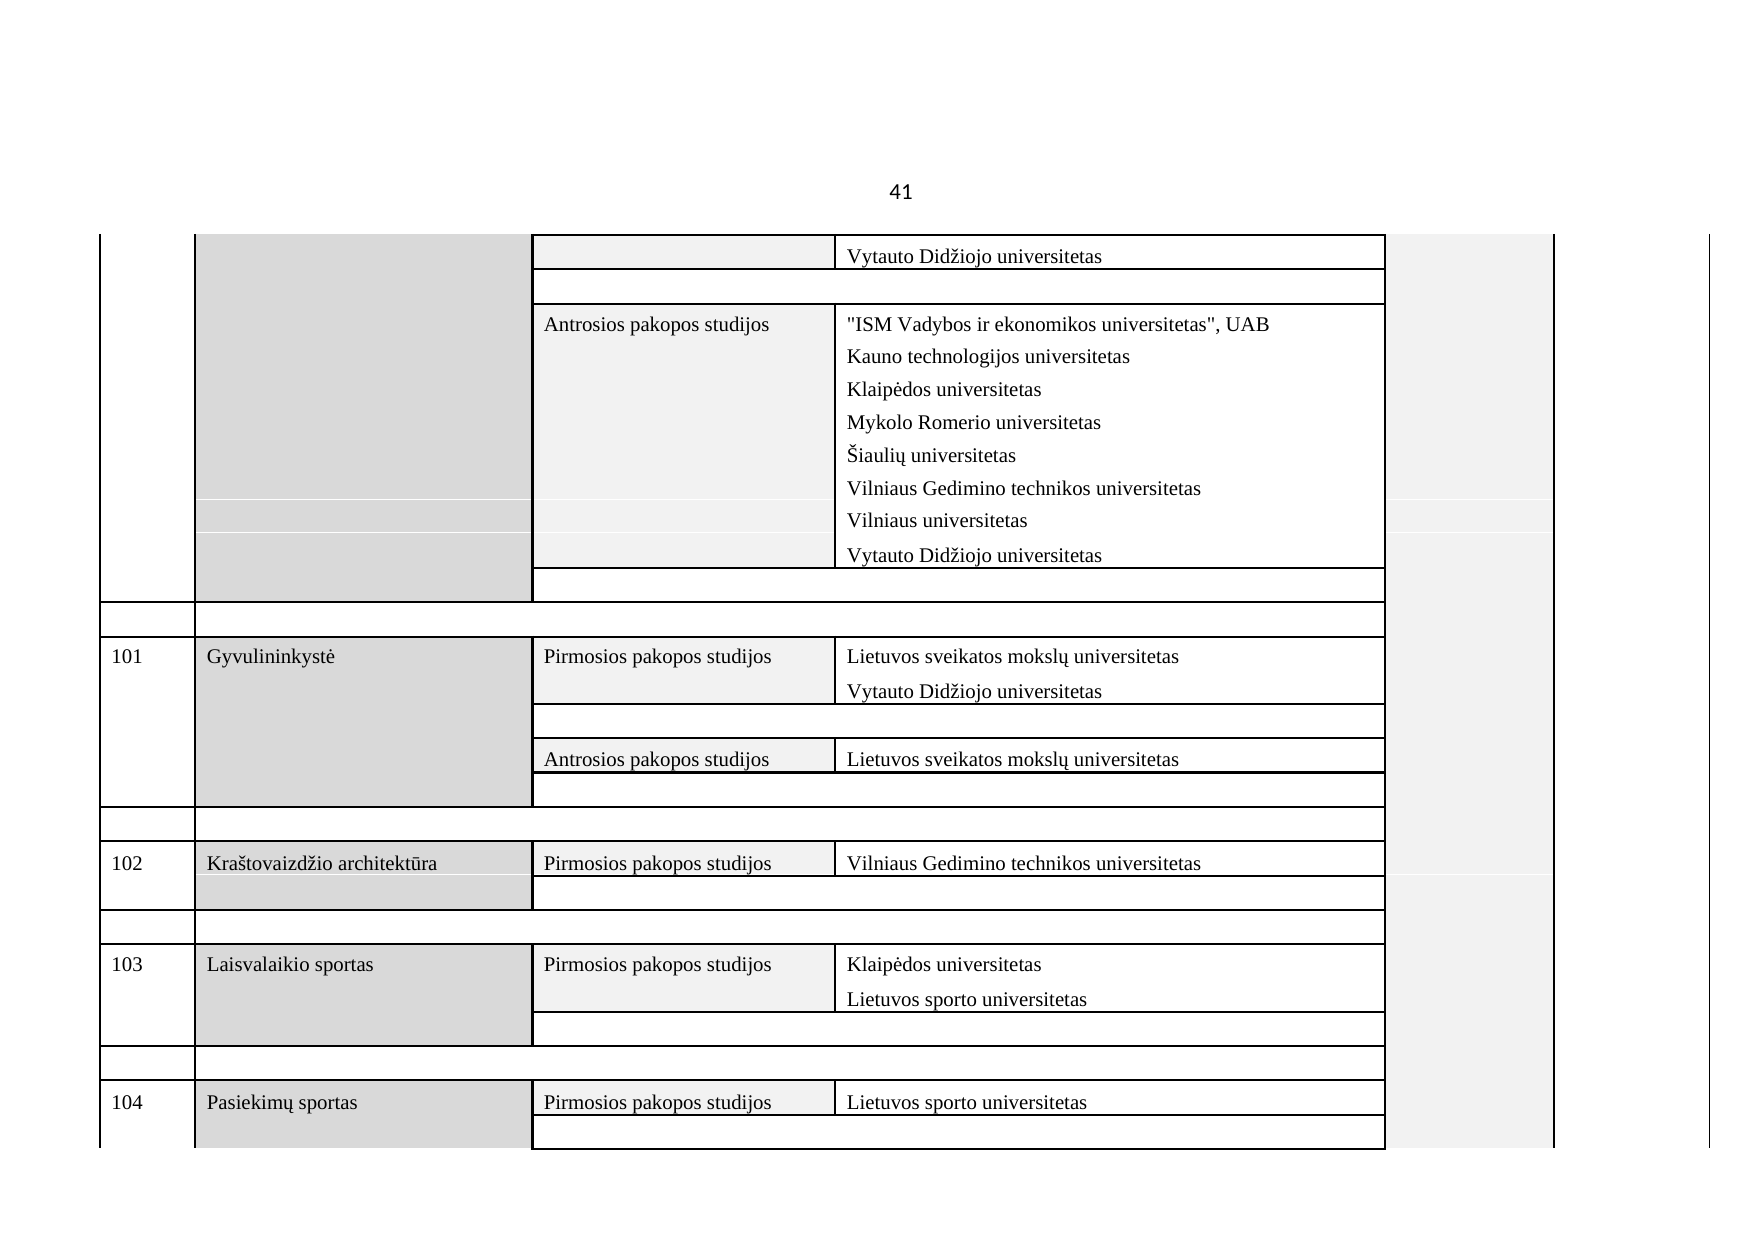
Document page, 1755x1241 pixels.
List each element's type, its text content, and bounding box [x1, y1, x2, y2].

table_cell [1555, 336, 1709, 368]
table_cell [196, 737, 531, 771]
table_cell [1555, 703, 1709, 737]
table_cell [1386, 336, 1553, 368]
table_cell [1386, 909, 1553, 943]
table_cell 102 [101, 842, 194, 874]
table_cell [534, 668, 834, 703]
table_cell [101, 668, 194, 703]
table_cell Klaipėdos universitetas [836, 945, 1384, 976]
table_cell [835, 603, 1384, 636]
table_cell [1386, 567, 1553, 601]
table_cell Gyvulininkystė [196, 638, 531, 668]
table_cell [1555, 601, 1709, 636]
table_cell [196, 1114, 531, 1148]
table_cell [1555, 636, 1709, 668]
table_cell Lietuvos sporto universitetas [836, 976, 1384, 1011]
table_cell [1386, 840, 1553, 874]
table_cell [1555, 567, 1709, 601]
table_cell Pasiekimų sportas [196, 1081, 531, 1114]
table_cell [534, 368, 834, 401]
table_cell [101, 1047, 194, 1079]
table_cell 101 [101, 638, 194, 668]
table_cell [1555, 806, 1709, 840]
table_cell [1386, 234, 1553, 268]
table_cell [1555, 737, 1709, 771]
table_cell 103 [101, 945, 194, 976]
table_cell [1555, 1045, 1709, 1079]
table_cell [1555, 434, 1709, 467]
table_cell Vytauto Didžiojo universitetas [836, 533, 1384, 567]
table_cell [196, 434, 531, 467]
table_cell Lietuvos sporto universitetas [836, 1081, 1384, 1114]
table_cell [1386, 1011, 1553, 1045]
table_cell [101, 911, 194, 943]
table_cell Pirmosios pakopos studijos Suma [534, 270, 1384, 303]
table_cell Pirmosios pakopos studijos [534, 638, 834, 668]
table_cell [1386, 737, 1553, 771]
table_cell Šiaulių universitetas [836, 434, 1384, 467]
table_cell [1386, 1079, 1553, 1114]
table_cell [101, 401, 194, 434]
table_cell [196, 703, 531, 737]
table_cell [196, 368, 531, 401]
table_cell [1555, 234, 1709, 268]
table_cell Ekonomika Suma [196, 603, 532, 636]
table_cell [1555, 943, 1709, 976]
table_cell [1555, 268, 1709, 303]
table_cell [196, 875, 531, 909]
table_cell [1386, 467, 1553, 499]
table_cell [1386, 976, 1553, 1011]
table_cell [1555, 771, 1709, 806]
table_cell [101, 976, 194, 1011]
table_cell [101, 368, 194, 401]
table_cell [196, 268, 531, 303]
table_cell [101, 603, 194, 636]
table_cell [835, 1047, 1384, 1079]
table_cell [1555, 1011, 1709, 1045]
table_cell [101, 336, 194, 368]
table_cell [1386, 368, 1553, 401]
table_cell Antrosios pakopos studijos Suma [534, 774, 1384, 806]
table_cell Lietuvos sveikatos mokslų universitetas [836, 638, 1384, 668]
table_cell [1555, 1079, 1709, 1114]
table_cell [196, 668, 531, 703]
table_cell Kraštovaizdžio architektūra Suma [196, 911, 835, 943]
table_cell Pirmosios pakopos studijos Suma [534, 1116, 1384, 1148]
table_cell [1386, 1045, 1553, 1079]
table_cell [196, 234, 531, 268]
table_cell 104 [101, 1081, 194, 1114]
table_cell [101, 1011, 194, 1045]
table_cell Pirmosios pakopos studijos [534, 842, 834, 874]
table_cell [101, 268, 194, 303]
table_cell Vytauto Didžiojo universitetas [836, 236, 1384, 268]
table_cell [1555, 976, 1709, 1011]
table_cell [1555, 840, 1709, 874]
table_cell Kauno technologijos universitetas [836, 336, 1384, 368]
table_cell Gyvulininkystė Suma [196, 808, 532, 840]
table_cell Antrosios pakopos studijos [534, 739, 834, 771]
table_cell [101, 500, 194, 532]
table_cell [101, 875, 194, 909]
table_cell [1386, 668, 1553, 703]
table_cell Pirmosios pakopos studijos Suma [534, 1013, 1384, 1045]
table_cell [534, 401, 834, 434]
table_cell [196, 303, 531, 336]
table_cell Pirmosios pakopos studijos [534, 945, 834, 976]
table_cell [835, 808, 1384, 840]
table_cell [1386, 401, 1553, 434]
table_cell [101, 234, 194, 268]
table_cell Kraštovaizdžio architektūra [196, 842, 531, 874]
table_cell [835, 911, 1384, 943]
table_cell [1386, 636, 1553, 668]
table_cell Antrosios pakopos studijos [534, 305, 834, 336]
table_cell [196, 401, 531, 434]
table_cell [101, 303, 194, 336]
table_cell [1555, 533, 1709, 567]
table_cell [1555, 401, 1709, 434]
table_cell [101, 808, 194, 840]
table_cell Antrosios pakopos studijos Suma [534, 569, 1384, 601]
table_cell Klaipėdos universitetas [836, 368, 1384, 401]
table_cell [101, 533, 194, 567]
table_cell Laisvalaikio sportas Suma [196, 1047, 835, 1079]
table_cell [1386, 806, 1553, 840]
table_cell [1555, 1114, 1709, 1148]
table_cell [534, 434, 834, 467]
table_cell Pirmosios pakopos studijos [534, 1081, 834, 1114]
table_cell Mykolo Romerio universitetas [836, 401, 1384, 434]
table_cell [533, 603, 835, 636]
table_cell [1555, 467, 1709, 499]
table_cell [1386, 601, 1553, 636]
table_cell [1386, 703, 1553, 737]
table_cell [101, 434, 194, 467]
table_cell [1386, 943, 1553, 976]
table_cell [101, 467, 194, 499]
table_cell [534, 236, 834, 268]
table_cell [101, 1114, 194, 1148]
table_cell [1386, 434, 1553, 467]
table_cell [196, 336, 531, 368]
table_cell [196, 771, 531, 806]
table_cell [101, 737, 194, 771]
table_cell [534, 336, 834, 368]
table_cell [1386, 268, 1553, 303]
table_cell [1386, 500, 1553, 532]
table_cell [101, 703, 194, 737]
table_cell Vytauto Didžiojo universitetas [836, 668, 1384, 703]
table_cell Pirmosios pakopos studijos Suma [534, 705, 1384, 737]
table_cell Vilniaus Gedimino technikos universitetas [836, 467, 1384, 499]
table_cell [1555, 368, 1709, 401]
table_cell [196, 467, 531, 499]
table_cell "ISM Vadybos ir ekonomikos universitetas", UAB [836, 305, 1384, 336]
table_cell [1555, 875, 1709, 909]
table_cell [534, 976, 834, 1011]
table_cell Laisvalaikio sportas [196, 945, 531, 976]
table_cell [534, 467, 834, 499]
table_cell [196, 533, 531, 567]
table_cell [1555, 500, 1709, 532]
table_cell [196, 1011, 531, 1045]
table_cell Lietuvos sveikatos mokslų universitetas [836, 739, 1384, 771]
table_cell [1386, 875, 1553, 909]
table_cell [1555, 303, 1709, 336]
table_cell [1386, 303, 1553, 336]
table_cell [1386, 533, 1553, 567]
table_cell Vilniaus Gedimino technikos universitetas [836, 842, 1384, 874]
table_cell [196, 500, 531, 532]
table_cell [1555, 909, 1709, 943]
table_cell [196, 976, 531, 1011]
table_cell [533, 808, 835, 840]
table_cell [101, 567, 194, 601]
table_cell [196, 567, 531, 601]
table_cell [534, 500, 834, 532]
table_cell Pirmosios pakopos studijos Suma [534, 877, 1384, 909]
table_cell [101, 771, 194, 806]
table_cell [534, 533, 834, 567]
table_cell [1386, 1114, 1553, 1148]
table_cell [1386, 771, 1553, 806]
table_cell [1555, 668, 1709, 703]
table_cell Vilniaus universitetas [836, 500, 1384, 532]
